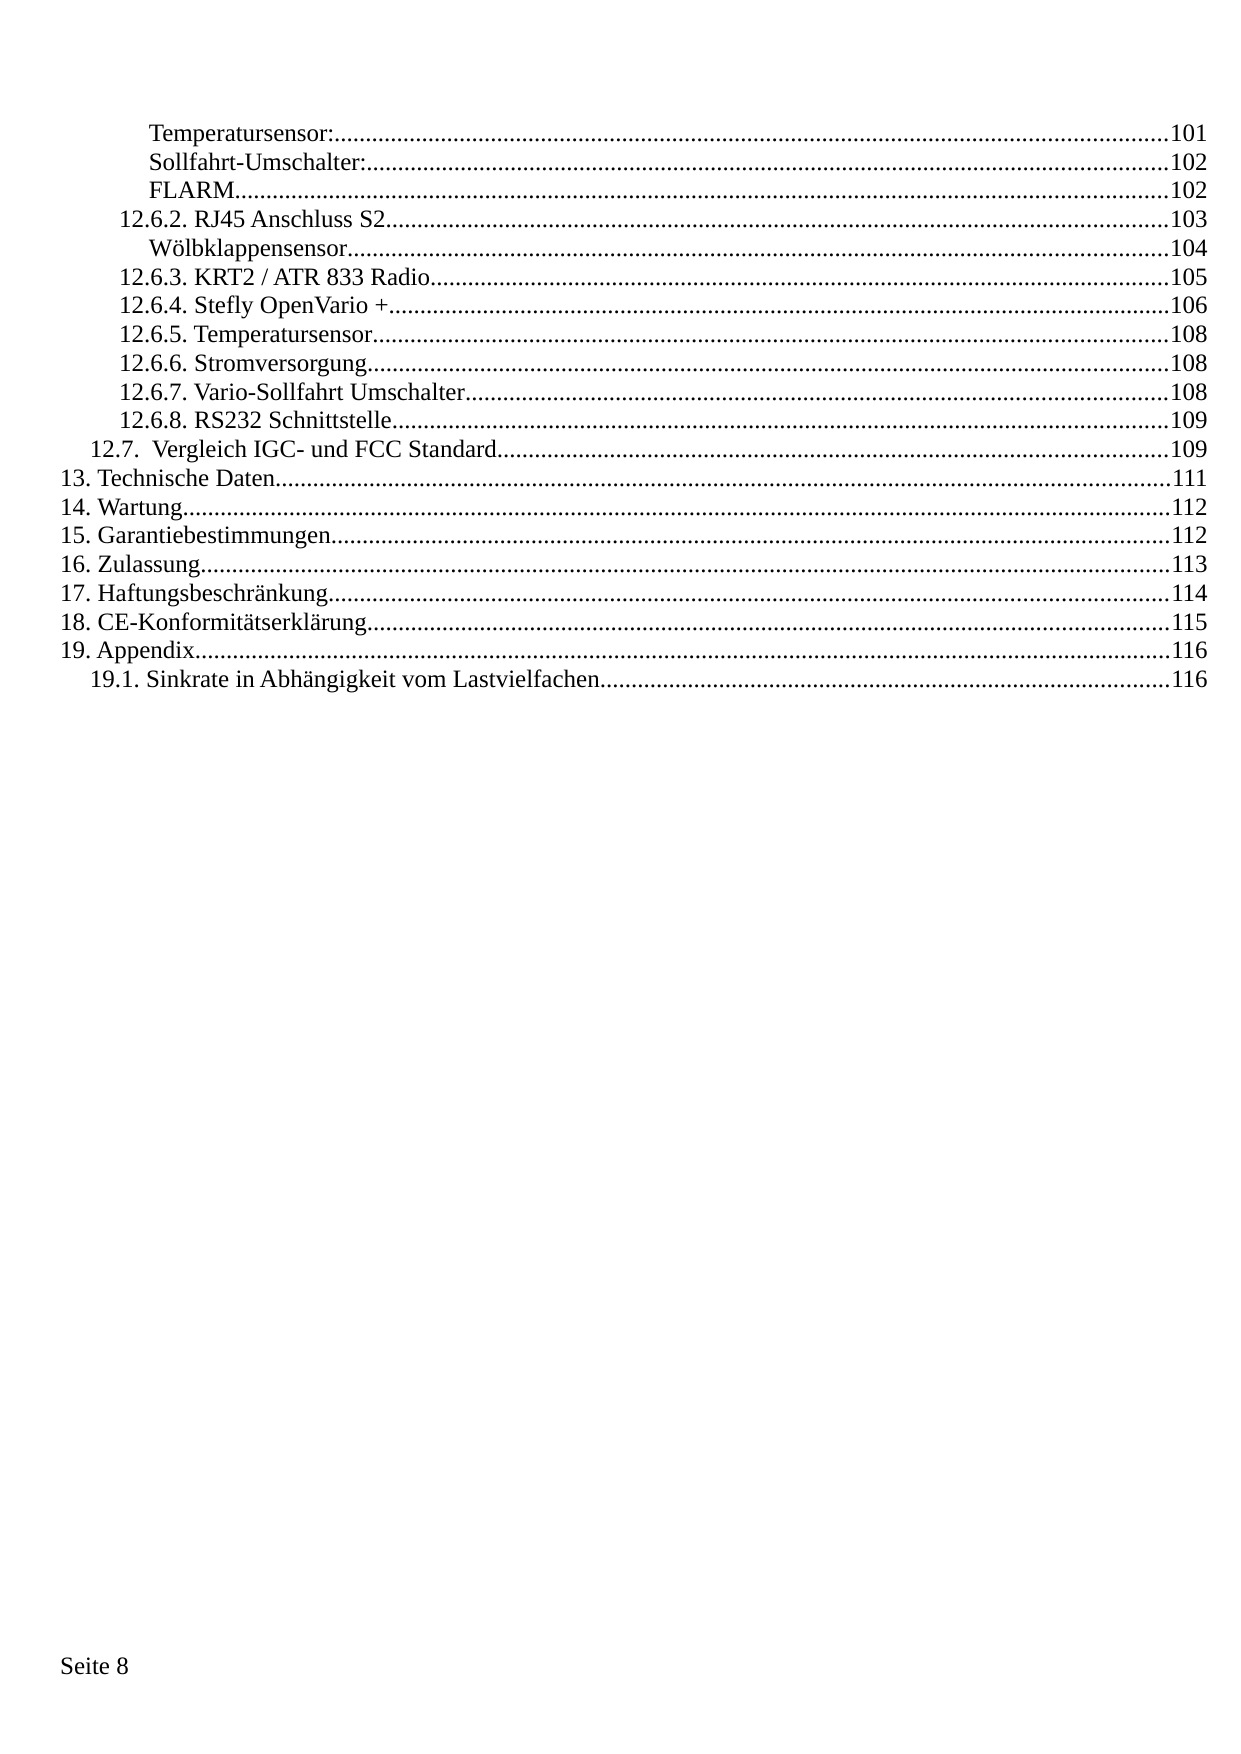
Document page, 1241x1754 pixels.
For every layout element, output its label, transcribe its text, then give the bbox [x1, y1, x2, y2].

text 12.6.2. RJ45 Anschluss S2 103 [119, 204, 1207, 233]
text 13. Technische Daten 111 [60, 463, 1207, 492]
text 12.6.8. RS232 Schnittstelle 109 [119, 406, 1207, 434]
text 14. Wartung 112 [60, 492, 1207, 521]
text 12.6.6. Stromversorgung 108 [119, 348, 1207, 377]
text 12.6.7. Vario-Sollfahrt Umschalter 108 [119, 377, 1207, 406]
text 12.6.5. Temperatursensor 108 [119, 319, 1207, 348]
text 12.6.4. Stefly OpenVario + 106 [119, 291, 1207, 319]
text Temperatursensor: 101 [148, 118, 1207, 147]
text 16. Zulassung 113 [60, 549, 1207, 578]
text 18. CE-Konformitätserklärung 115 [60, 607, 1207, 636]
text 17. Haftungsbeschränkung 114 [60, 578, 1207, 607]
text 15. Garantiebestimmungen 112 [60, 521, 1207, 549]
text Wölbklappensensor 104 [148, 233, 1207, 262]
text 12.7. Vergleich IGC- und FCC Standard 109 [89, 434, 1207, 463]
text FLARM 102 [148, 176, 1207, 204]
text Sollfahrt-Umschalter: 102 [148, 147, 1207, 176]
text 12.6.3. KRT2 / ATR 833 Radio 105 [119, 262, 1207, 291]
text 19. Appendix 116 [60, 636, 1207, 664]
text 19.1. Sinkrate in Abhängigkeit vom Lastvielfachen 116 [89, 664, 1207, 693]
